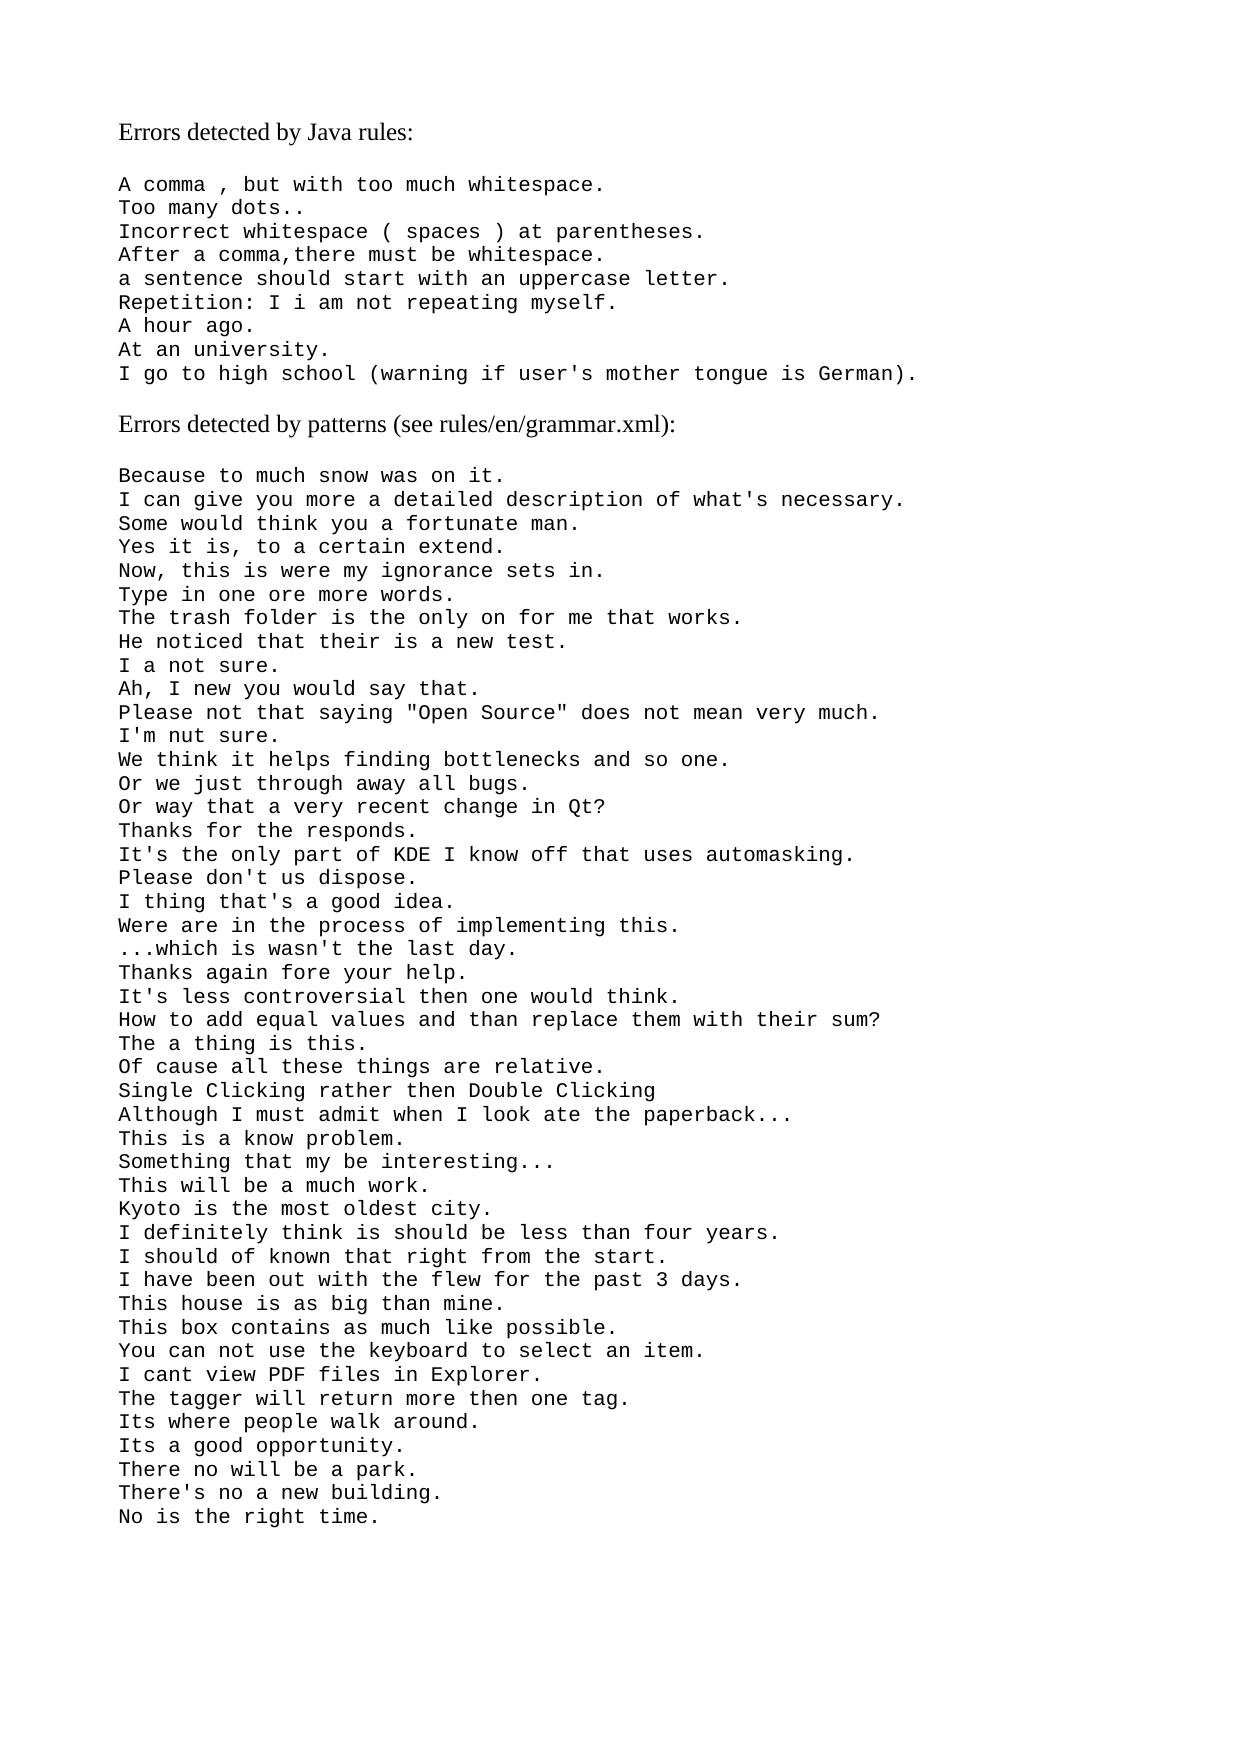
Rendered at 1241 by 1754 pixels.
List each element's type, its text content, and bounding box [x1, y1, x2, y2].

text Ah, I new you would say that. [118, 678, 1122, 702]
text Its where people walk around. [118, 1411, 1122, 1435]
text This box contains as much like possible. [118, 1317, 1122, 1340]
text ...which is wasn't the last day. [118, 938, 1122, 962]
text I thing that's a good idea. [118, 891, 1122, 915]
text This is a know problem. [118, 1127, 1122, 1151]
text This house is as big than mine. [118, 1293, 1122, 1317]
text The a thing is this. [118, 1033, 1122, 1057]
text Some would think you a fortunate man. [118, 513, 1122, 536]
text There's no a new building. [118, 1482, 1122, 1506]
text Please not that saying "Open Source" does not mean very much. [118, 702, 1122, 726]
text Of cause all these things are relative. [118, 1057, 1122, 1080]
text a sentence should start with an uppercase letter. [118, 268, 1122, 292]
text Now, this is were my ignorance sets in. [118, 560, 1122, 584]
text Incorrect whitespace ( spaces ) at parentheses. [118, 221, 1122, 244]
text Yes it is, to a certain extend. [118, 536, 1122, 560]
text After a comma,there must be whitespace. [118, 244, 1122, 268]
text I go to high school (warning if user's mother tongue is German). [118, 363, 1122, 386]
text Errors detected by Java rules: [118, 118, 1122, 146]
text It's the only part of KDE I know off that uses automasking. [118, 844, 1122, 867]
text The tagger will return more then one tag. [118, 1388, 1122, 1411]
text You can not use the keyboard to select an item. [118, 1340, 1122, 1364]
text Because to much snow was on it. [118, 465, 1122, 489]
text Thanks again fore your help. [118, 962, 1122, 986]
text Something that my be interesting... [118, 1151, 1122, 1175]
text Or we just through away all bugs. [118, 773, 1122, 796]
text Thanks for the responds. [118, 820, 1122, 844]
text It's less controversial then one would think. [118, 986, 1122, 1009]
text Its a good opportunity. [118, 1435, 1122, 1458]
text This will be a much work. [118, 1175, 1122, 1198]
text At an university. [118, 339, 1122, 363]
text Repetition: I i am not repeating myself. [118, 292, 1122, 315]
text A hour ago. [118, 315, 1122, 339]
text I cant view PDF files in Explorer. [118, 1364, 1122, 1388]
text Errors detected by patterns (see rules/en/grammar.xml): [118, 410, 1122, 438]
text I definitely think is should be less than four years. [118, 1222, 1122, 1246]
text Single Clicking rather then Double Clicking [118, 1080, 1122, 1104]
text No is the right time. [118, 1506, 1122, 1529]
text There no will be a park. [118, 1458, 1122, 1482]
text I should of known that right from the start. [118, 1246, 1122, 1269]
text A comma , but with too much whitespace. [118, 173, 1122, 197]
text Were are in the process of implementing this. [118, 915, 1122, 938]
text I can give you more a detailed description of what's necessary. [118, 489, 1122, 513]
text I a not sure. [118, 654, 1122, 678]
text Kyoto is the most oldest city. [118, 1198, 1122, 1222]
text Or way that a very recent change in Qt? [118, 796, 1122, 820]
text I'm nut sure. [118, 726, 1122, 749]
text Please don't us dispose. [118, 867, 1122, 891]
text How to add equal values and than replace them with their sum? [118, 1009, 1122, 1033]
text The trash folder is the only on for me that works. [118, 607, 1122, 631]
text He noticed that their is a new test. [118, 631, 1122, 654]
text Although I must admit when I look ate the paperback... [118, 1104, 1122, 1127]
text We think it helps finding bottlenecks and so one. [118, 749, 1122, 773]
text Type in one ore more words. [118, 584, 1122, 607]
text Too many dots.. [118, 197, 1122, 221]
text I have been out with the flew for the past 3 days. [118, 1269, 1122, 1293]
